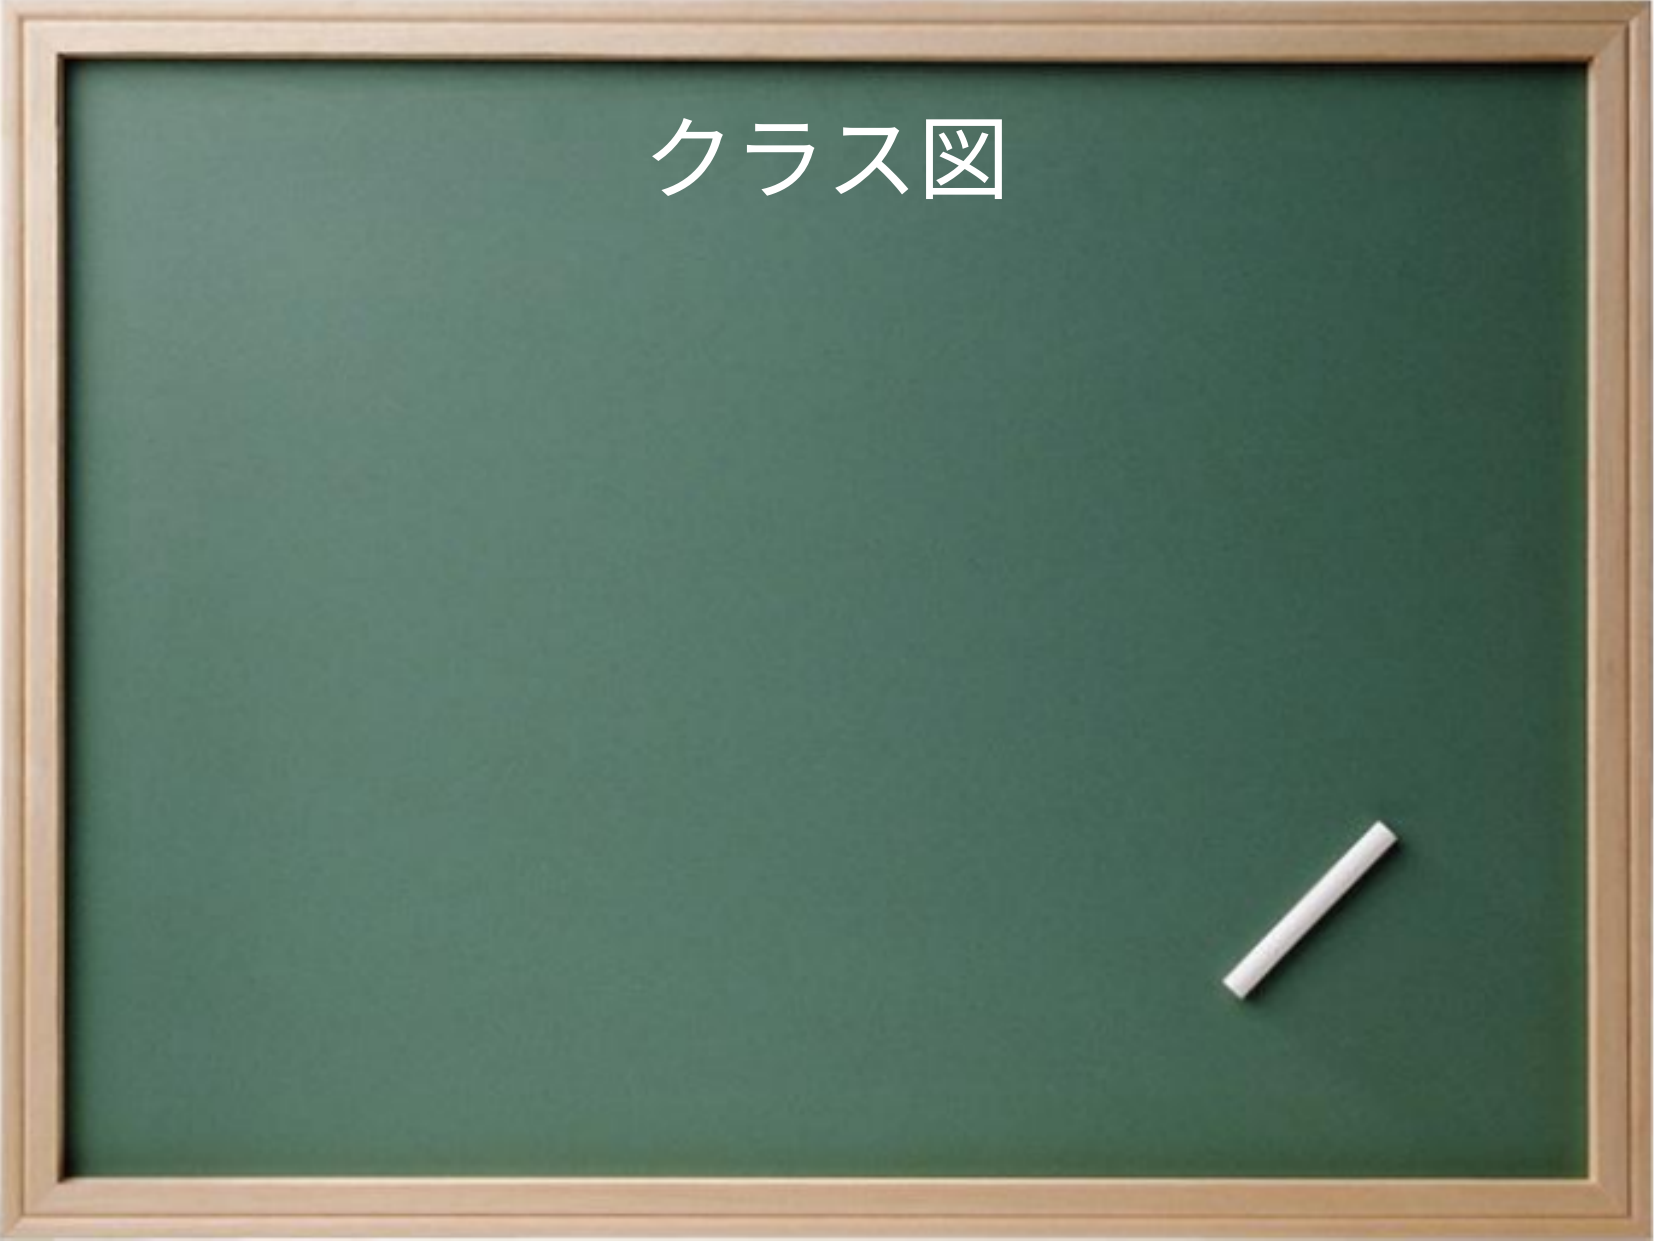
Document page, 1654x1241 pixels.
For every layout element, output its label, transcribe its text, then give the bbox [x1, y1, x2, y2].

picture [0, 0, 1654, 1241]
title クラス図 [82, 56, 1571, 250]
